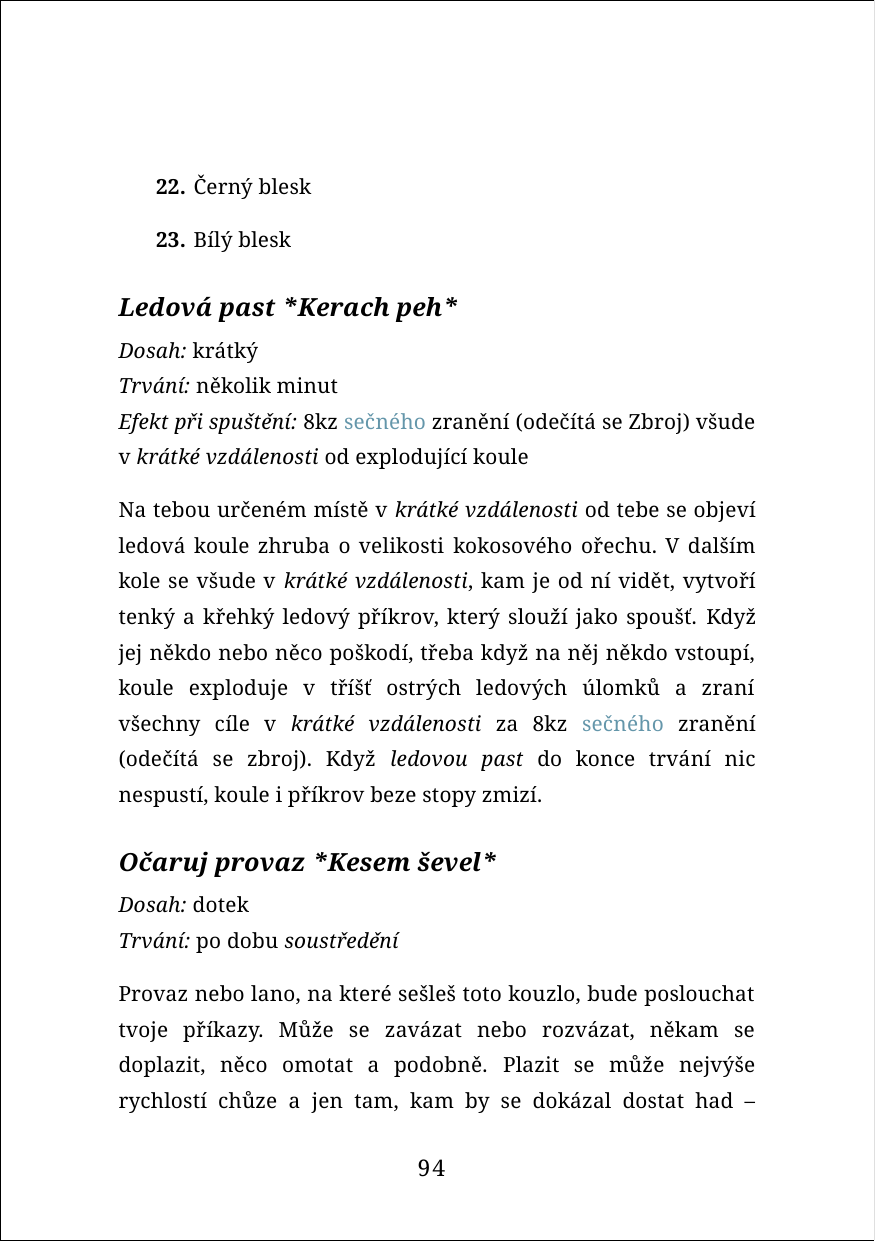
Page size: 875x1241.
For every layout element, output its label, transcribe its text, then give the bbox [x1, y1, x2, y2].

subtitle Ledová past *Kerach peh* [118, 290, 756, 324]
text Provaz nebo lano, na které sešleš toto kouzlo, bude poslouchat tvoje příkazy. Může se zavázat nebo rozvázat, někam se doplazit, něco omotat a podobně. Plazit se může nejvýše rychlostí chůze a jen tam, kam by se dokázal dostat had – [118, 979, 756, 1114]
text Na tebou určeném místě v krátké vzdálenosti od tebe se objeví ledová koule zhruba o velikosti kokosového ořechu. V dalším kole se všude v krátké vzdálenosti, kam je od ní vidět, vytvoří tenký a křehký ledový příkrov, který slouží jako spoušť. Když jej někdo nebo něco poškodí, třeba když na něj někdo vstoupí, koule exploduje v tříšť ostrých ledových úlomků a zraní všechny cíle v krátké vzdálenosti za 8kz sečného zranění (odečítá se zbroj). Když ledovou past do konce trvání nic nespustí, koule i příkrov beze stopy zmizí. [118, 496, 756, 808]
text Dosah: dotek Trvání: po dobu soustředění [118, 891, 756, 954]
list Černý blesk [156, 172, 756, 200]
list Bílý blesk [156, 225, 756, 253]
text Dosah: krátký Trvání: několik minut Efekt při spuštění: 8kz sečného zranění (odečítá se Zbroj) všude v krátké vzdálenosti od explodující koule [118, 336, 756, 471]
subtitle Očaruj provaz *Kesem ševel* [118, 845, 756, 879]
